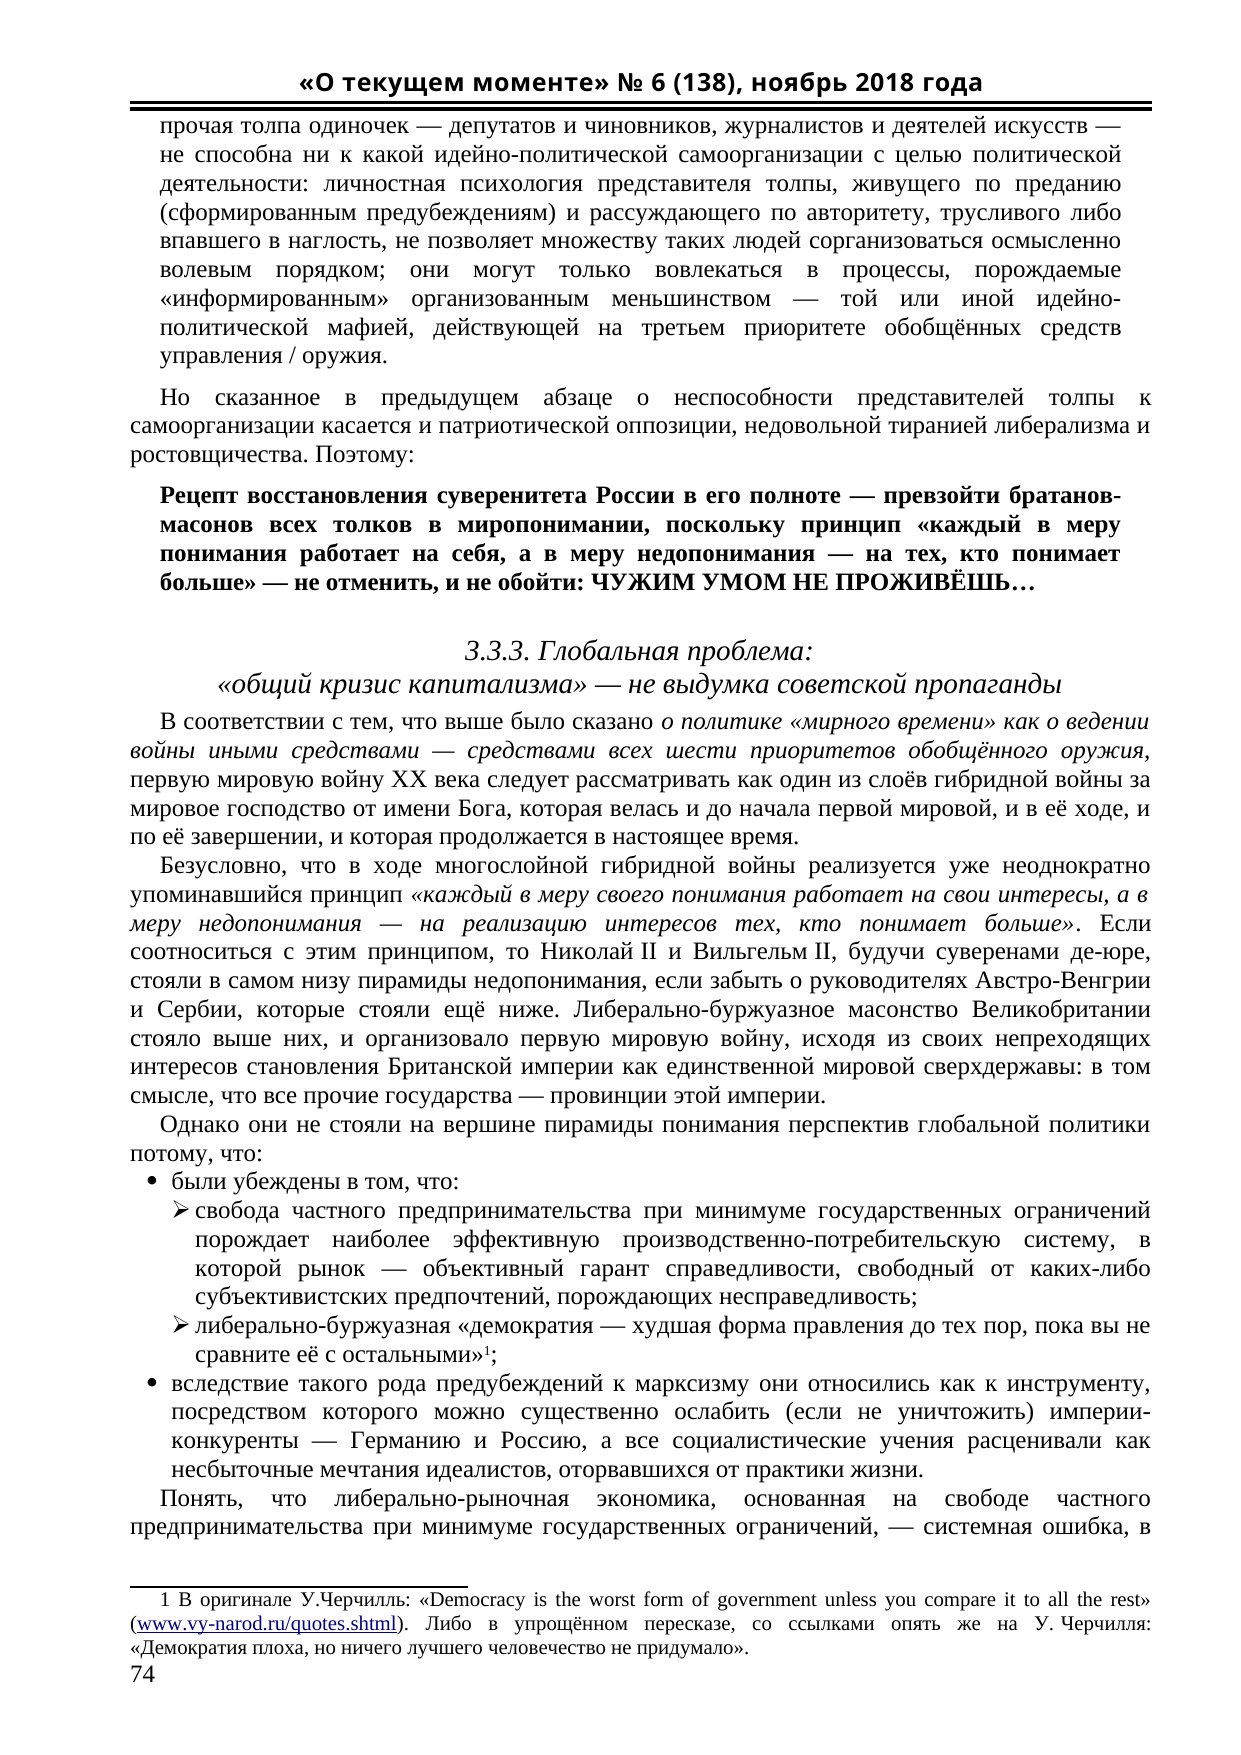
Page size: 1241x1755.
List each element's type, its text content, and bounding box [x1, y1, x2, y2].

list либерально-буржуазная «демократия — худшая форма правления до тех пор, пока вы не сравните её с остальными»; [171, 1310, 1152, 1368]
text Однако они не стояли на вершине пирамиды понимания перспектив глобальной политики потому, что: [130, 1109, 1152, 1166]
list В оригинале У.Черчилль: «Democracy is the worst form of government unless you compare it to all the rest» (www.vy-narod.ru/quotes.shtml). Либо в упрощённом пересказе, со ссылками опять же на У. Черчилля: «Демократия плоха, но ничего лучшего человечество не придумало». [130, 1587, 1152, 1659]
text Понять, что либерально-рыночная экономика, основанная на свободе частного предпринимательства при минимуме государственных ограничений, — системная ошибка, в [130, 1483, 1152, 1540]
text Рецепт восстановления суверенитета России в его полноте — превзойти братанов-масонов всех толков в миропонимании, поскольку принцип «каждый в меру понимания работает на себя, а в меру недопонимания — на тех, кто понимает больше» — не отменить, и не обойти: ЧУЖИМ УМОМ НЕ ПРОЖИВЁШЬ… [159, 481, 1122, 596]
text прочая толпа одиночек — депутатов и чиновников, журналистов и деятелей искусств — не способна ни к какой идейно-политической самоорганизации с целью политической деятельности: личностная психология представителя толпы, живущего по преданию (сформированным предубеждениям) и рассуждающего по авторитету, трусливого либо впавшего в наглость, не позволяет множеству таких людей сорганизоваться осмысленно волевым порядком; они могут только вовлекаться в процессы, порождаемые «информированным» организованным меньшинством — той или иной идейно-политической мафией, действующей на третьем приоритете обобщённых средств управления / оружия. [159, 111, 1122, 369]
text Безусловно, что в ходе многослойной гибридной войны реализуется уже неоднократно упоминавшийся принцип «каждый в меру своего понимания работает на свои интересы, а в меру недопонимания — на реализацию интересов тех, кто понимает больше». Если соотноситься с этим принципом, то Николай II и Вильгельм II, будучи суверенами де-юре, стояли в самом низу пирамиды недопонимания, если забыть о руководителях Австро-Венгрии и Сербии, которые стояли ещё ниже. Либерально-буржуазное масонство Великобритании стояло выше них, и организовало первую мировую войну, исходя из своих непреходящих интересов становления Британской империи как единственной мировой сверхдержавы: в том смысле, что все прочие государства — провинции этой империи. [130, 850, 1152, 1109]
text Но сказанное в предыдущем абзаце о неспособности представителей толпы к самоорганизации касается и патриотической оппозиции, недовольной тиранией либерализма и ростовщичества. Поэтому: [130, 382, 1152, 468]
list свобода частного предпринимательства при минимуме государственных ограничений порождает наиболее эффективную производственно-потребительскую систему, в которой рынок — объективный гарант справедливости, свободный от каких-либо субъективистских предпочтений, порождающих несправедливость; [171, 1195, 1152, 1310]
subtitle 3.3.3. Глобальная проблема: «общий кризис капитализма» — не выдумка советской пропаганды [130, 633, 1152, 700]
text В соответствии с тем, что выше было сказано о политике «мирного времени» как о ведении войны иными средствами — средствами всех шести приоритетов обобщённого оружия, первую мировую войну ХХ века следует рассматривать как один из слоёв гибридной войны за мировое господство от имени Бога, которая велась и до начала первой мировой, и в её ходе, и по её завершении, и которая продолжается в настоящее время. [130, 706, 1152, 850]
list были убеждены в том, что: [148, 1166, 1152, 1195]
list вследствие такого рода предубеждений к марксизму они относились как к инструменту, посредством которого можно существенно ослабить (если не уничтожить) империи-конкуренты — Германию и Россию, а все социалистические учения расценивали как несбыточные мечтания идеалистов, оторвавшихся от практики жизни. [148, 1368, 1152, 1483]
